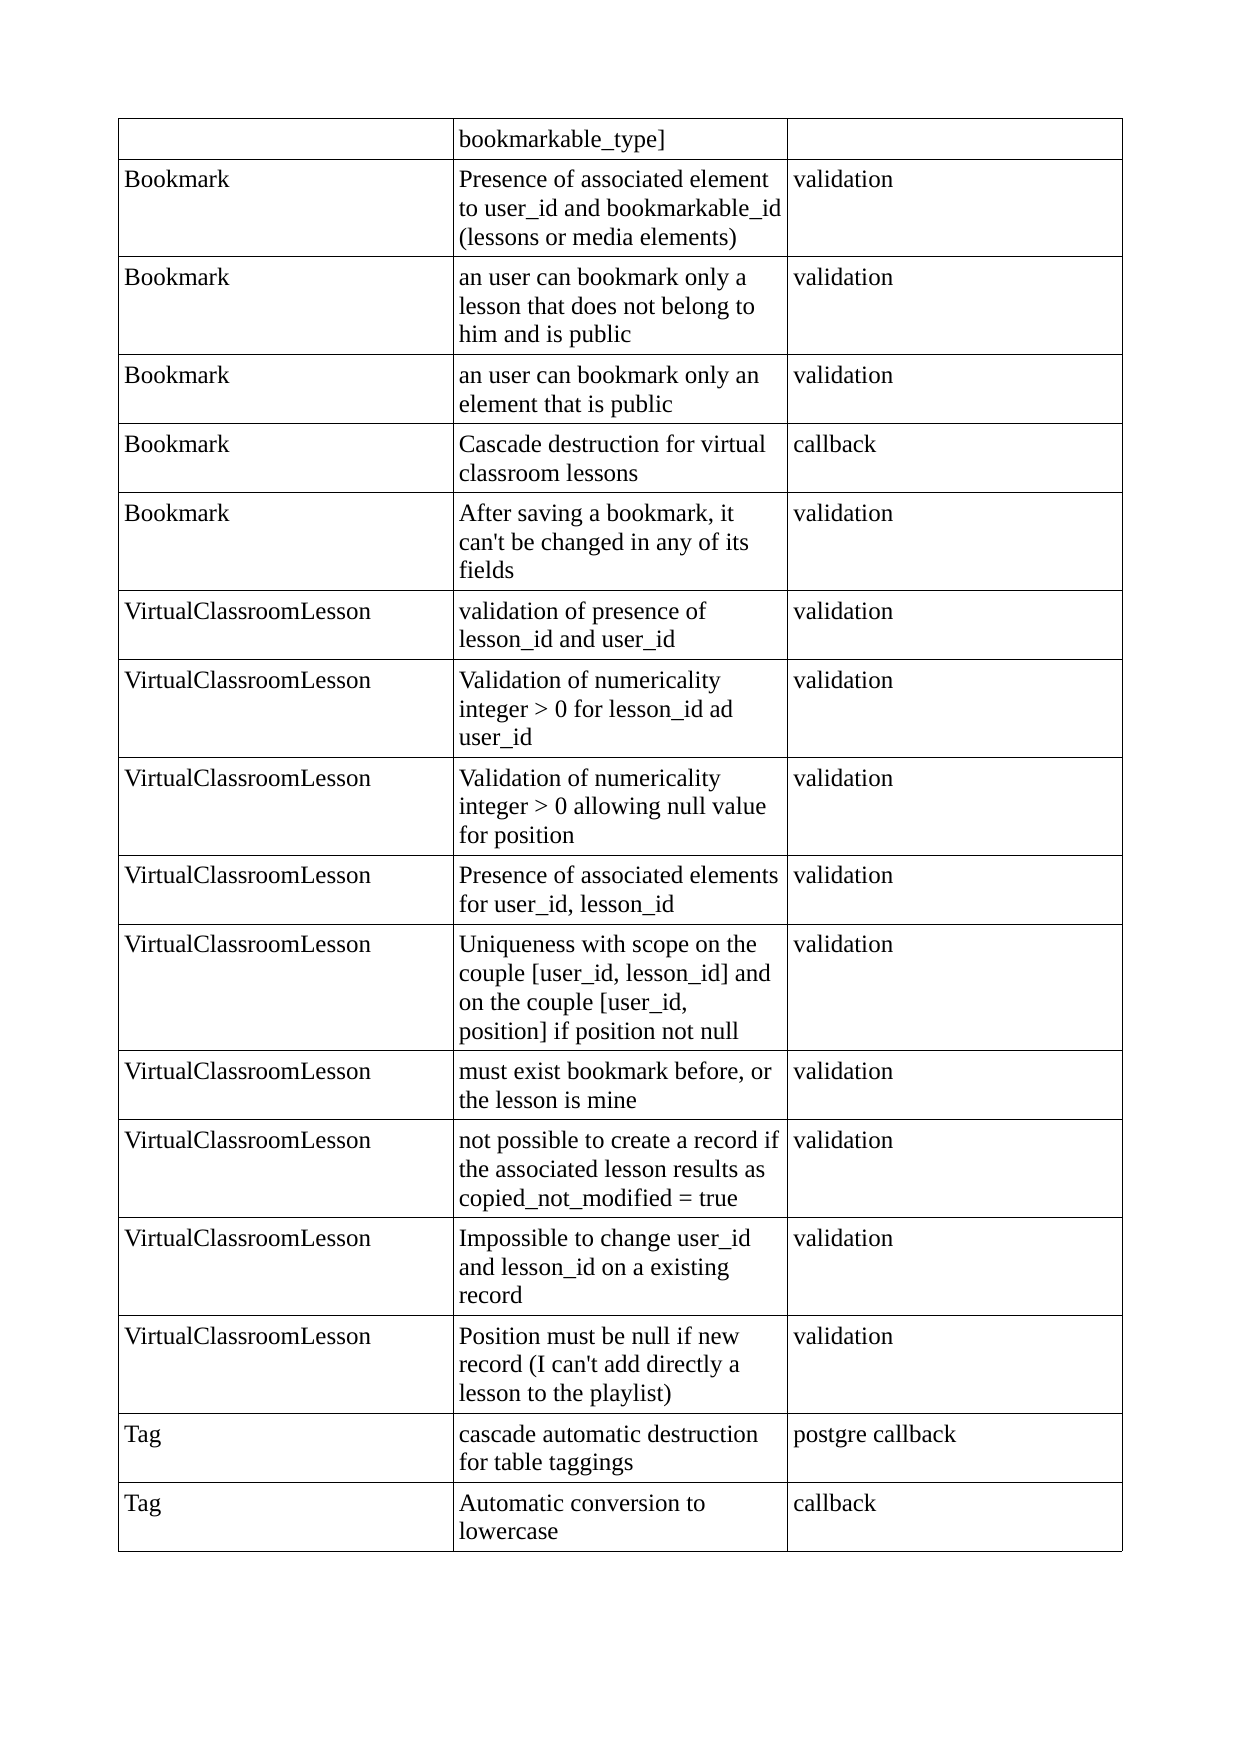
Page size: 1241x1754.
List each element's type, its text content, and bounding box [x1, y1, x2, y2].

table_cell Validation of numericality integer > 0 allowing null value for position [454, 758, 787, 855]
table_cell validation [788, 1316, 1122, 1413]
table_cell VirtualClassroomLesson [119, 856, 453, 924]
table_cell Presence of associated elements for user_id, lesson_id [454, 856, 787, 924]
table_cell [119, 119, 453, 158]
table_cell VirtualClassroomLesson [119, 925, 453, 1050]
table_cell validation [788, 591, 1122, 659]
table_cell validation [788, 856, 1122, 924]
table_cell bookmarkable_type] [454, 119, 787, 158]
table_cell postgre callback [788, 1414, 1122, 1482]
table_cell cascade automatic destruction for table taggings [454, 1414, 787, 1482]
table_cell Presence of associated element to user_id and bookmarkable_id (lessons or media elements) [454, 160, 787, 256]
table_cell validation [788, 660, 1122, 757]
table_cell Validation of numericality integer > 0 for lesson_id ad user_id [454, 660, 787, 757]
table_cell Automatic conversion to lowercase [454, 1483, 787, 1551]
table_cell Bookmark [119, 355, 453, 423]
table_cell Bookmark [119, 424, 453, 492]
table_cell callback [788, 424, 1122, 492]
table_cell validation [788, 758, 1122, 855]
table_cell validation [788, 257, 1122, 354]
table_cell not possible to create a record if the associated lesson results as copied_not_modified = true [454, 1120, 787, 1217]
table_cell validation of presence of lesson_id and user_id [454, 591, 787, 659]
table_cell validation [788, 1051, 1122, 1119]
table_cell Tag [119, 1414, 453, 1482]
table_cell validation [788, 1218, 1122, 1315]
table_cell VirtualClassroomLesson [119, 1051, 453, 1119]
table_cell an user can bookmark only an element that is public [454, 355, 787, 423]
table_cell callback [788, 1483, 1122, 1551]
table_cell Tag [119, 1483, 453, 1551]
table_cell Bookmark [119, 160, 453, 256]
table_cell an user can bookmark only a lesson that does not belong to him and is public [454, 257, 787, 354]
table_cell Bookmark [119, 493, 453, 590]
table_cell Uniqueness with scope on the couple [user_id, lesson_id] and on the couple [user_id, position] if position not null [454, 925, 787, 1050]
table_cell VirtualClassroomLesson [119, 1120, 453, 1217]
table_cell VirtualClassroomLesson [119, 591, 453, 659]
table_cell After saving a bookmark, it can't be changed in any of its fields [454, 493, 787, 590]
table_cell Impossible to change user_id and lesson_id on a existing record [454, 1218, 787, 1315]
table_cell VirtualClassroomLesson [119, 660, 453, 757]
table_cell VirtualClassroomLesson [119, 1218, 453, 1315]
table_cell VirtualClassroomLesson [119, 1316, 453, 1413]
table_cell validation [788, 355, 1122, 423]
table_cell validation [788, 160, 1122, 256]
table_cell Position must be null if new record (I can't add directly a lesson to the playlist) [454, 1316, 787, 1413]
table_cell Cascade destruction for virtual classroom lessons [454, 424, 787, 492]
table_cell [788, 119, 1122, 158]
table_cell must exist bookmark before, or the lesson is mine [454, 1051, 787, 1119]
table_cell Bookmark [119, 257, 453, 354]
table_cell validation [788, 1120, 1122, 1217]
table_cell VirtualClassroomLesson [119, 758, 453, 855]
table_cell validation [788, 493, 1122, 590]
table_cell validation [788, 925, 1122, 1050]
